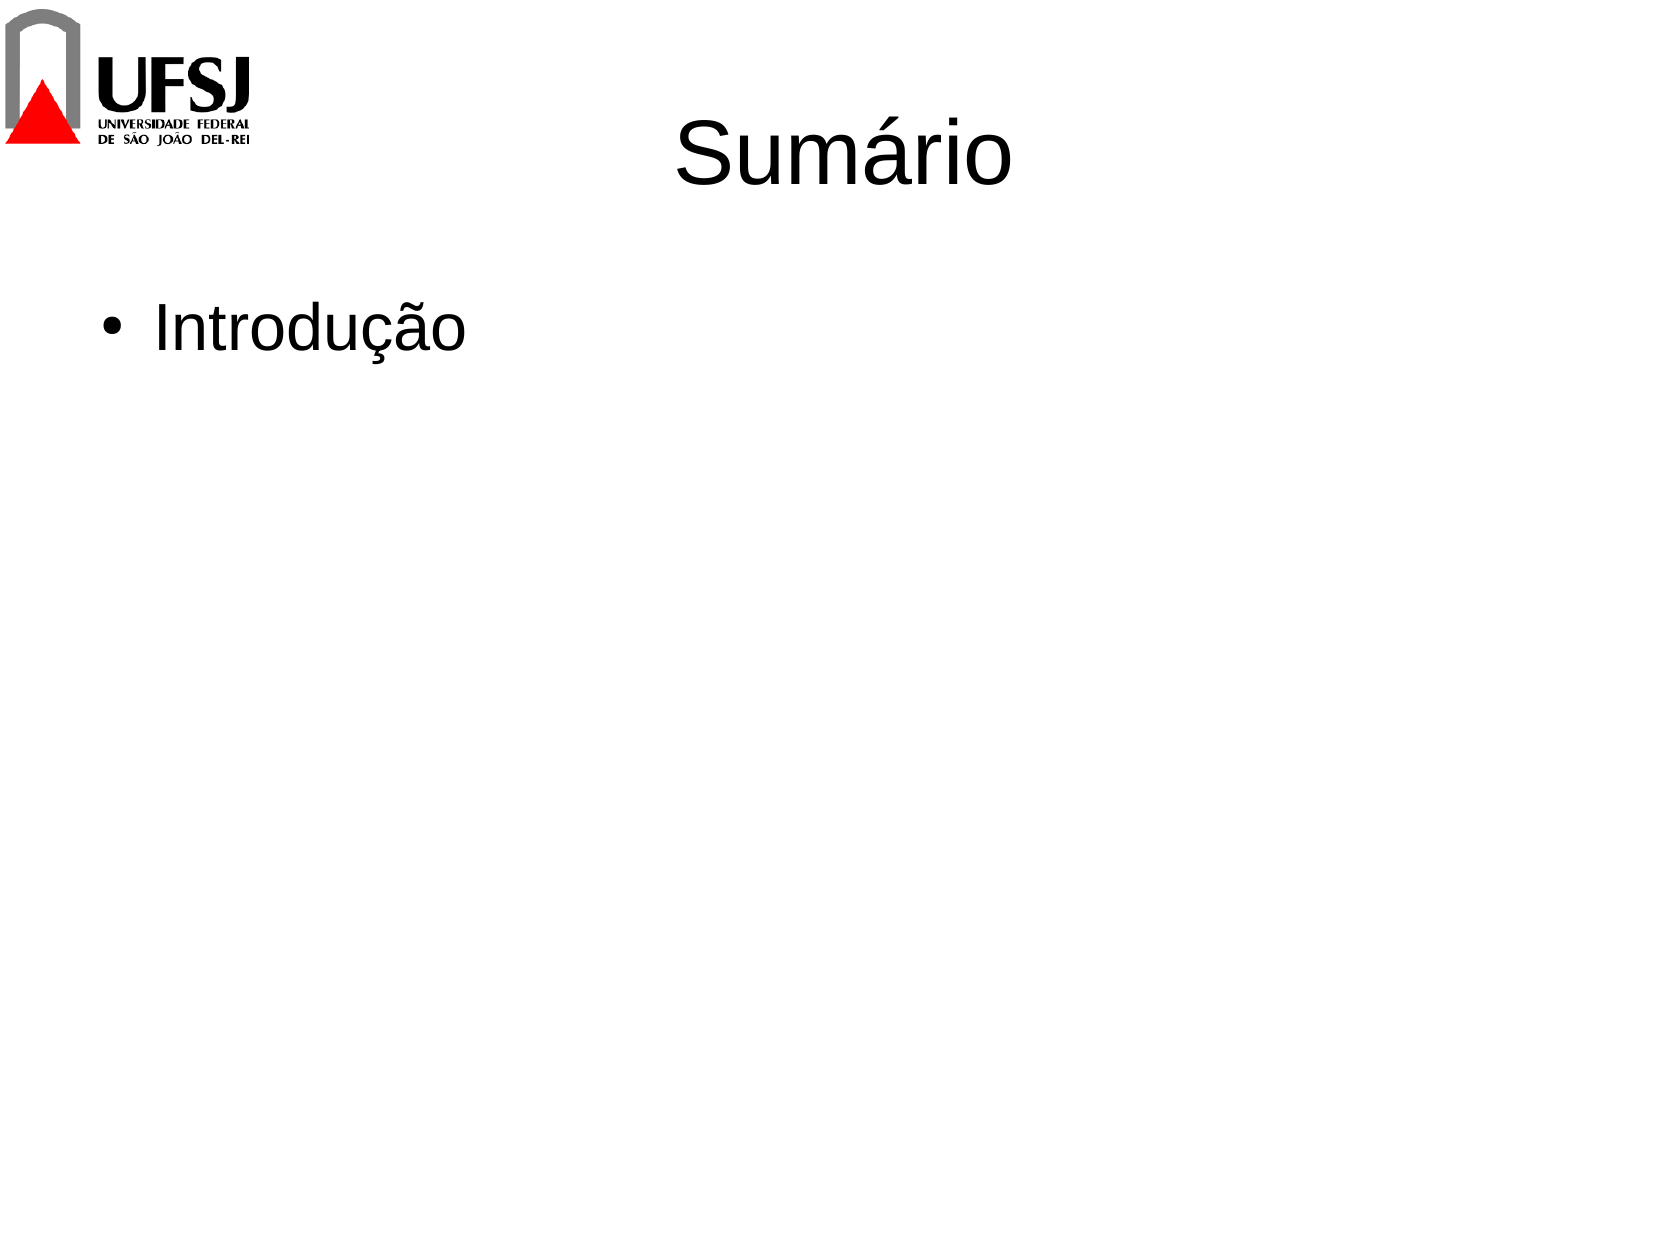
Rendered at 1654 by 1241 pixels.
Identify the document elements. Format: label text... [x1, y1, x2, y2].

list Introdução [82, 290, 1571, 1010]
picture [5, 9, 249, 146]
title Sumário [82, 49, 1571, 257]
